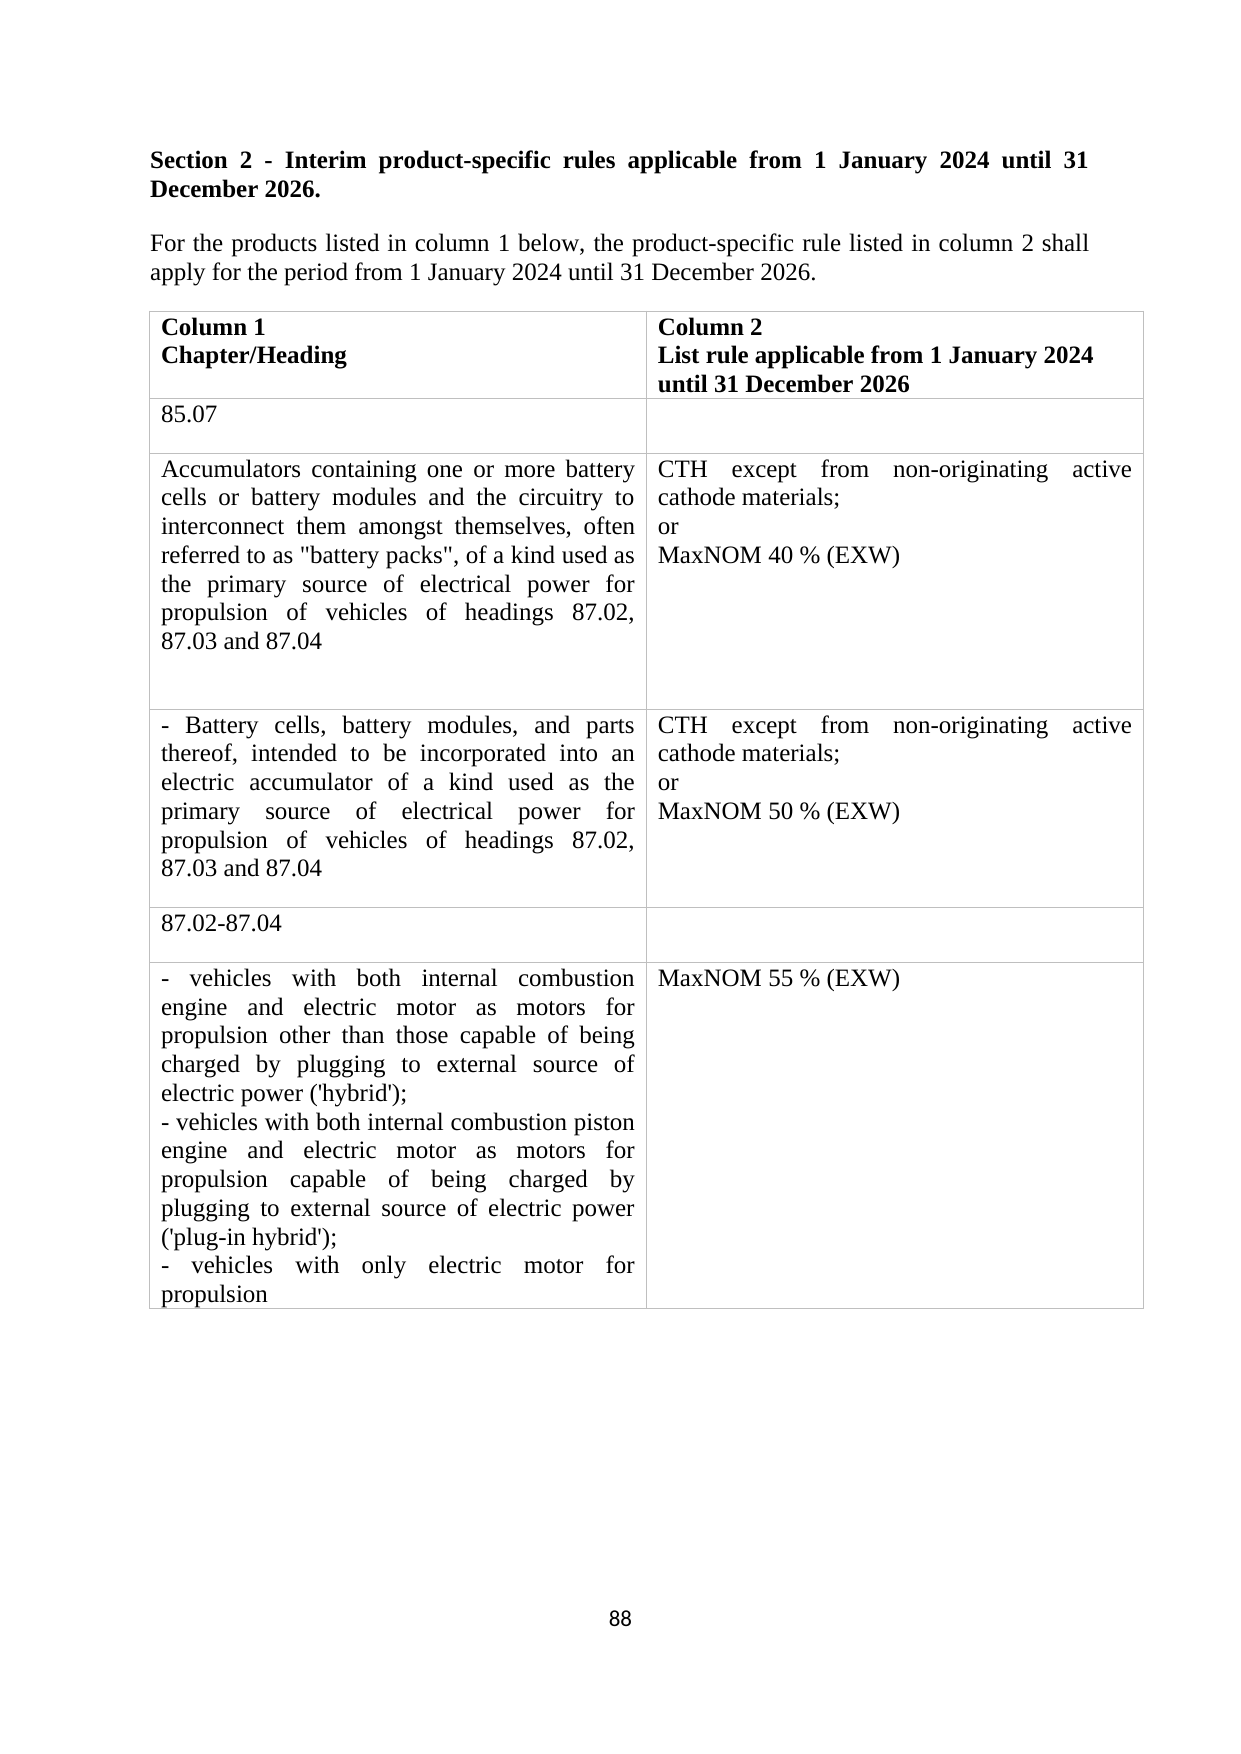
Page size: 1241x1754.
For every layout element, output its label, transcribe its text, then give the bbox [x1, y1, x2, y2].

table_cell 87.02-87.04 [150, 908, 646, 962]
table_header Column 2 List rule applicable from 1 January 2024 until 31 December 2026 [647, 312, 1143, 398]
table_cell CTH except from non-originating active cathode materials; or MaxNOM 40 % (EXW) [647, 454, 1143, 709]
table_cell MaxNOM 55 % (EXW) [647, 963, 1143, 1308]
table_cell CTH except from non-originating active cathode materials; or MaxNOM 50 % (EXW) [647, 710, 1143, 907]
table_header Column 1 Chapter/Heading [150, 312, 646, 398]
table_cell - vehicles with both internal combustion engine and electric motor as motors for propulsion other than those capable of being charged by plugging to external source of electric power ('hybrid'); - vehicles with both internal combustion piston engine and electric motor as motors for propulsion capable of being charged by plugging to external source of electric power ('plug-in hybrid'); - vehicles with only electric motor for propulsion [150, 963, 646, 1308]
table_cell 85.07 [150, 399, 646, 453]
table_cell [647, 908, 1143, 962]
text For the products listed in column 1 below, the product-specific rule listed in column 2 shall apply for the period from 1 January 2024 until 31 December 2026. [150, 228, 1090, 286]
text Section 2 - Interim product-specific rules applicable from 1 January 2024 until 31 December 2026. [150, 146, 1090, 203]
table_cell - Battery cells, battery modules, and parts thereof, intended to be incorporated into an electric accumulator of a kind used as the primary source of electrical power for propulsion of vehicles of headings 87.02, 87.03 and 87.04 [150, 710, 646, 907]
table_cell [647, 399, 1143, 453]
table_cell Accumulators containing one or more battery cells or battery modules and the circuitry to interconnect them amongst themselves, often referred to as "battery packs", of a kind used as the primary source of electrical power for propulsion of vehicles of headings 87.02, 87.03 and 87.04 [150, 454, 646, 709]
